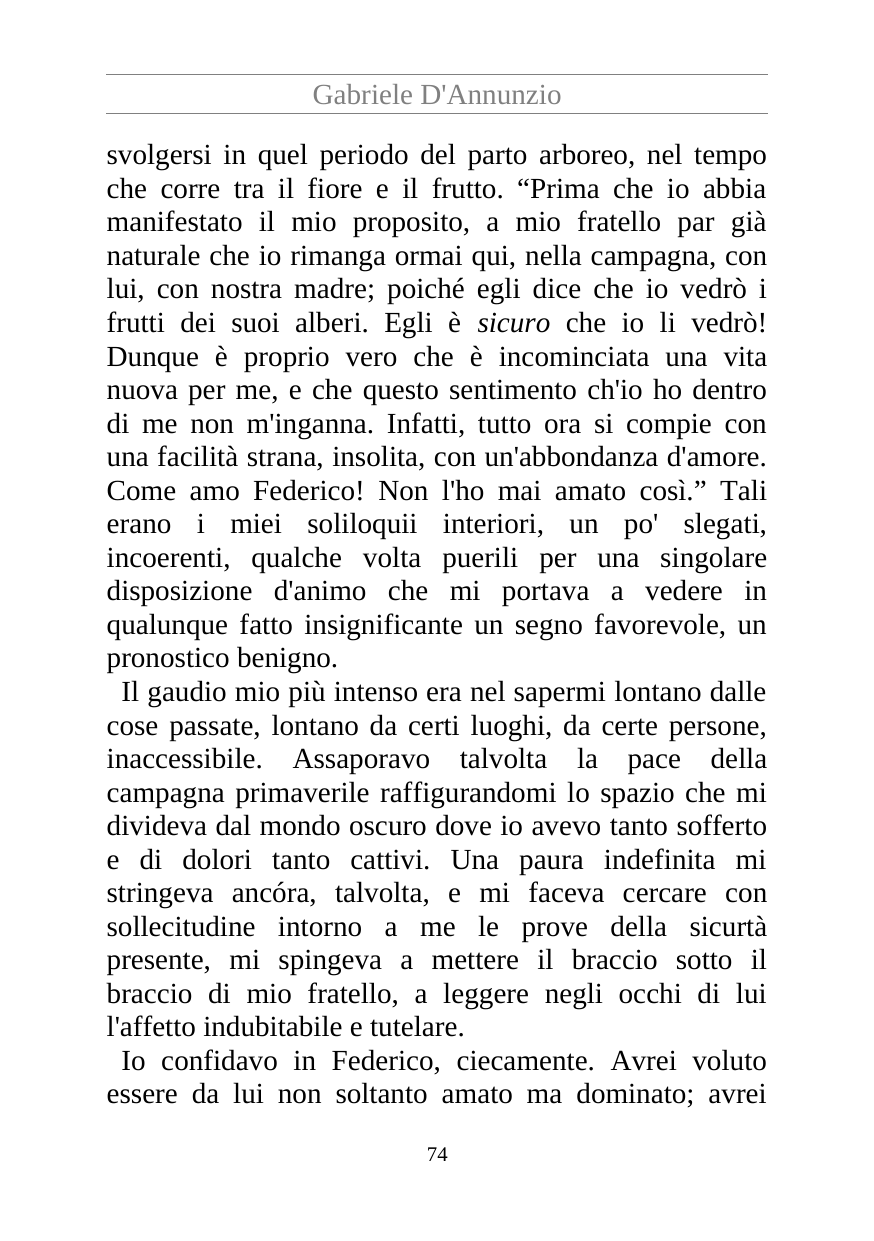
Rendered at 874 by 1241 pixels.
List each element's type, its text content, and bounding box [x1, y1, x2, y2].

text svolgersi in quel periodo del parto arboreo, nel tempo che corre tra il fiore e il frutto. “Prima che io abbia manifestato il mio proposito, a mio fratello par già naturale che io rimanga ormai qui, nella campagna, con lui, con nostra madre; poiché egli dice che io vedrò i frutti dei suoi alberi. Egli è sicuro che io li vedrò! Dunque è proprio vero che è incominciata una vita nuova per me, e che questo sentimento ch'io ho dentro di me non m'inganna. Infatti, tutto ora si compie con una facilità strana, insolita, con un'abbondanza d'amore. Come amo Federico! Non l'ho mai amato così.” Tali erano i miei soliloquii interiori, un po' slegati, incoerenti, qualche volta puerili per una singolare disposizione d'animo che mi portava a vedere in qualunque fatto insignificante un segno favorevole, un pronostico benigno. [106, 137, 768, 674]
text Il gaudio mio più intenso era nel sapermi lontano dalle cose passate, lontano da certi luoghi, da certe persone, inaccessibile. Assaporavo talvolta la pace della campagna primaverile raffigurandomi lo spazio che mi divideva dal mondo oscuro dove io avevo tanto sofferto e di dolori tanto cattivi. Una paura indefinita mi stringeva ancóra, talvolta, e mi faceva cercare con sollecitudine intorno a me le prove della sicurtà presente, mi spingeva a mettere il braccio sotto il braccio di mio fratello, a leggere negli occhi di lui l'affetto indubitabile e tutelare. [106, 674, 768, 1043]
text Io confidavo in Federico, ciecamente. Avrei voluto essere da lui non soltanto amato ma dominato; avrei [106, 1043, 768, 1110]
